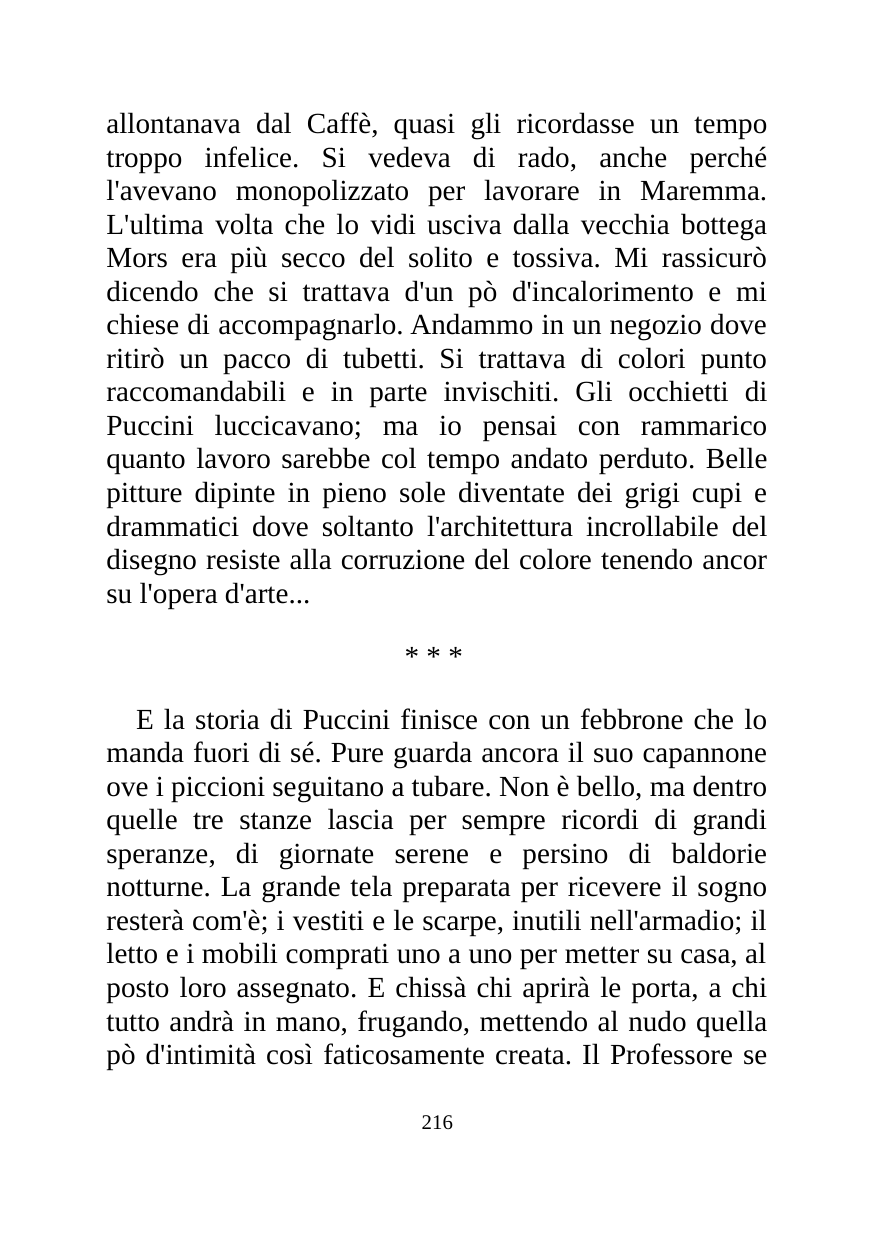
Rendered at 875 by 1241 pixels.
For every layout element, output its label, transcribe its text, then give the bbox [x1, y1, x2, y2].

text allontanava dal Caffè, quasi gli ricordasse un tempo troppo infelice. Si vedeva di rado, anche perché l'avevano monopolizzato per lavorare in Maremma. L'ultima volta che lo vidi usciva dalla vecchia bottega Mors era più secco del solito e tossiva. Mi rassicurò dicendo che si trattava d'un pò d'incalorimento e mi chiese di accompagnarlo. Andammo in un negozio dove ritirò un pacco di tubetti. Si trattava di colori punto raccomandabili e in parte invischiti. Gli occhietti di Puccini luccicavano; ma io pensai con rammarico quanto lavoro sarebbe col tempo andato perduto. Belle pitture dipinte in pieno sole diventate dei grigi cupi e drammatici dove soltanto l'architettura incrollabile del disegno resiste alla corruzione del colore tenendo ancor su l'opera d'arte... [106, 106, 768, 609]
text * * * [106, 639, 768, 672]
text E la storia di Puccini finisce con un febbrone che lo manda fuori di sé. Pure guarda ancora il suo capannone ove i piccioni seguitano a tubare. Non è bello, ma dentro quelle tre stanze lascia per sempre ricordi di grandi speranze, di giornate serene e persino di baldorie notturne. La grande tela preparata per ricevere il sogno resterà com'è; i vestiti e le scarpe, inutili nell'armadio; il letto e i mobili comprati uno a uno per metter su casa, al posto loro assegnato. E chissà chi aprirà le porta, a chi tutto andrà in mano, frugando, mettendo al nudo quella pò d'intimità così faticosamente creata. Il Professore se [106, 702, 768, 1071]
